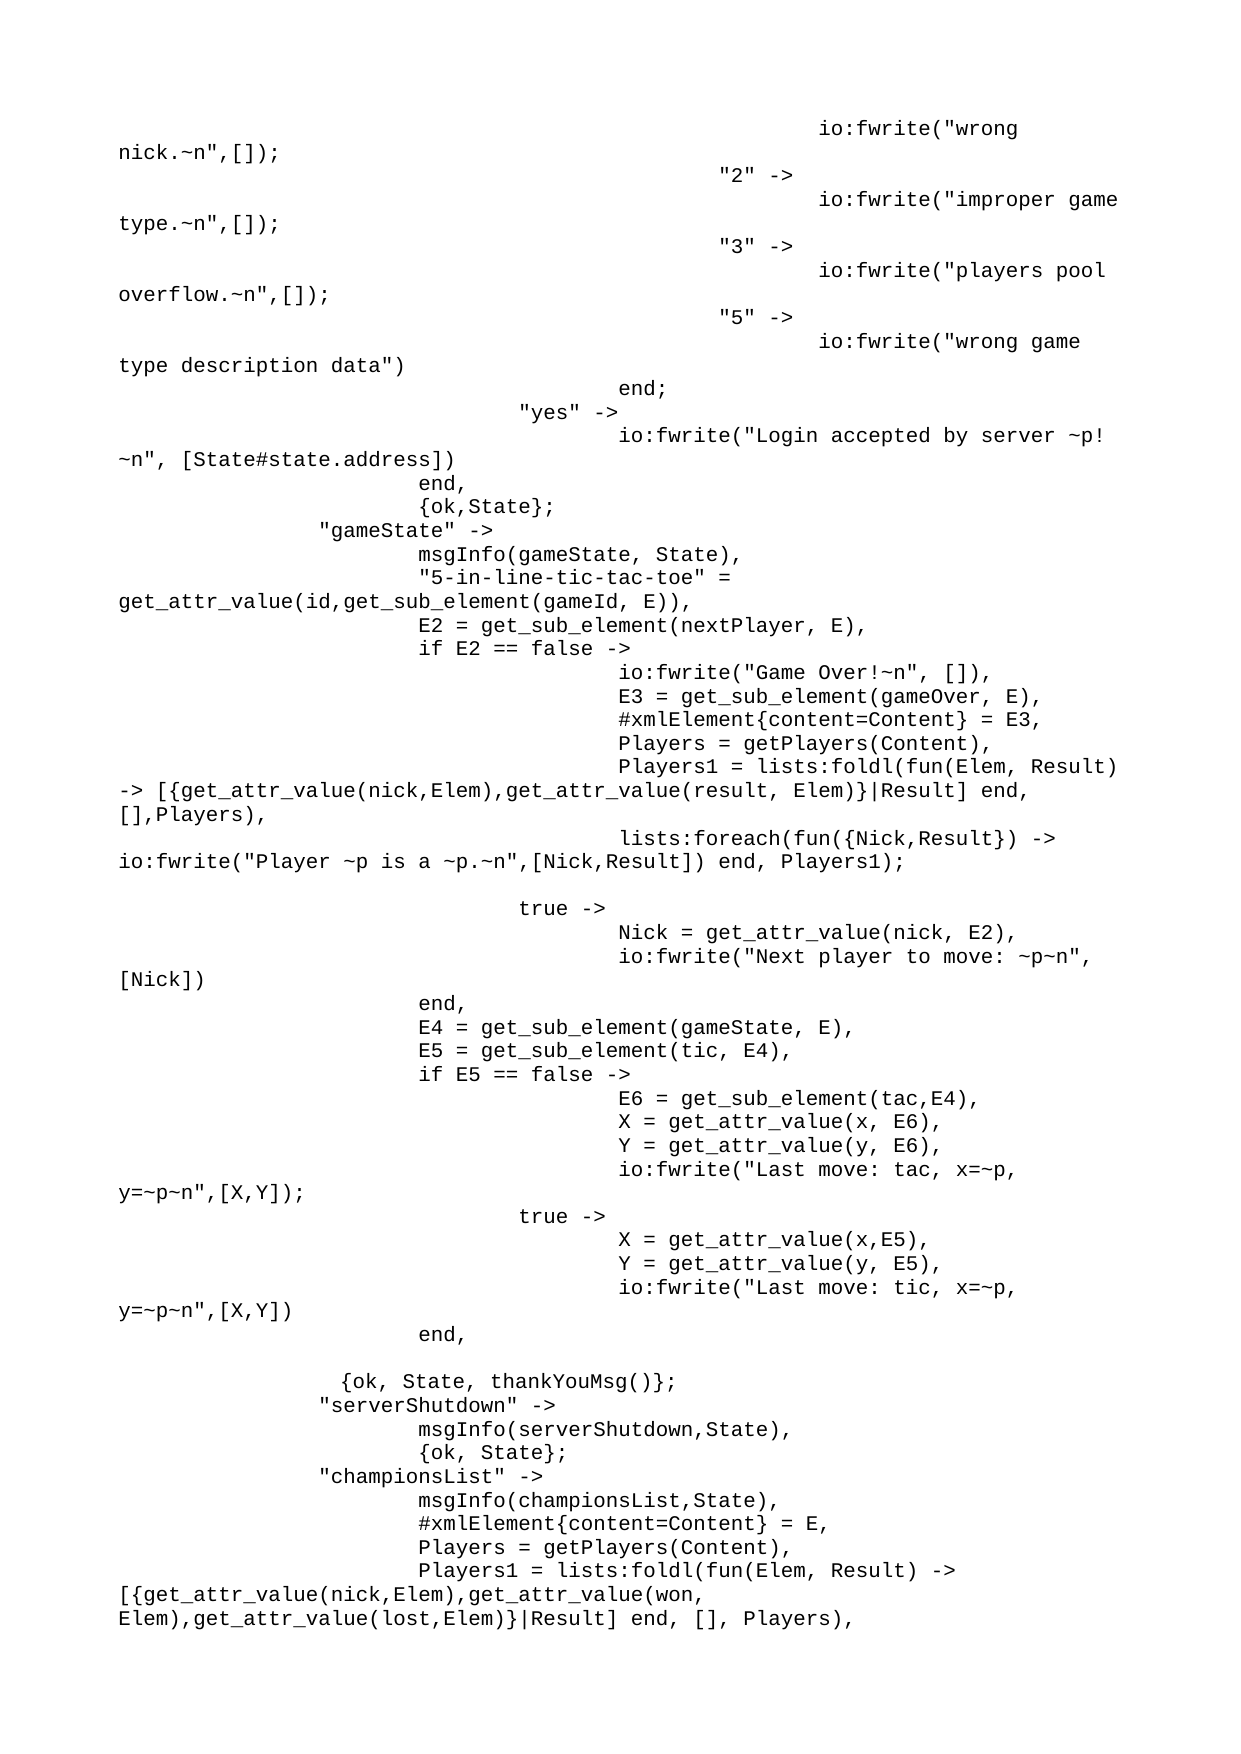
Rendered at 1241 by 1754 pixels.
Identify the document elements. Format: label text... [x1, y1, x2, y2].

text end, [118, 993, 1122, 1017]
text if E2 == false -> [118, 638, 1122, 662]
text end, [118, 1324, 1122, 1348]
text io:fwrite("wrong nick.~n",[]); [118, 118, 1122, 165]
text io:fwrite("Last move: tic, x=~p, y=~p~n",[X,Y]) [118, 1277, 1122, 1324]
text {ok,State}; [118, 496, 1122, 520]
text E2 = get_sub_element(nextPlayer, E), [118, 615, 1122, 638]
text "2" -> [118, 165, 1122, 189]
text msgInfo(championsList,State), [118, 1489, 1122, 1513]
text if E5 == false -> [118, 1064, 1122, 1088]
text "5" -> [118, 307, 1122, 331]
text Y = get_attr_value(y, E5), [118, 1253, 1122, 1277]
text E4 = get_sub_element(gameState, E), [118, 1017, 1122, 1040]
text Players = getPlayers(Content), [118, 1537, 1122, 1561]
text "3" -> [118, 236, 1122, 260]
text Players1 = lists:foldl(fun(Elem, Result) -> [{get_attr_value(nick,Elem),get_attr_value(won, Elem),get_attr_value(lost,Elem)}|Result] end, [], Players), [118, 1561, 1122, 1631]
text #xmlElement{content=Content} = E3, [118, 709, 1122, 733]
text Nick = get_attr_value(nick, E2), [118, 922, 1122, 946]
text "championsList" -> [118, 1466, 1122, 1489]
text {ok, State}; [118, 1442, 1122, 1466]
text msgInfo(serverShutdown,State), [118, 1419, 1122, 1442]
text {ok, State, thankYouMsg()}; [118, 1371, 1122, 1395]
text "5-in-line-tic-tac-toe" = get_attr_value(id,get_sub_element(gameId, E)), [118, 567, 1122, 615]
text Players = getPlayers(Content), [118, 733, 1122, 757]
text E5 = get_sub_element(tic, E4), [118, 1040, 1122, 1064]
text io:fwrite("wrong game type description data") [118, 331, 1122, 378]
text "serverShutdown" -> [118, 1395, 1122, 1419]
text X = get_attr_value(x, E6), [118, 1111, 1122, 1135]
text Players1 = lists:foldl(fun(Elem, Result) -> [{get_attr_value(nick,Elem),get_attr_value(result, Elem)}|Result] end, [],Players), [118, 757, 1122, 827]
text E6 = get_sub_element(tac,E4), [118, 1088, 1122, 1111]
text "yes" -> [118, 402, 1122, 426]
text true -> [118, 1206, 1122, 1229]
text end, [118, 473, 1122, 496]
text io:fwrite("Next player to move: ~p~n", [Nick]) [118, 946, 1122, 993]
text end; [118, 378, 1122, 402]
text E3 = get_sub_element(gameOver, E), [118, 686, 1122, 709]
text "gameState" -> [118, 520, 1122, 544]
text Y = get_attr_value(y, E6), [118, 1135, 1122, 1158]
text io:fwrite("improper game type.~n",[]); [118, 189, 1122, 236]
text X = get_attr_value(x,E5), [118, 1229, 1122, 1253]
text true -> [118, 898, 1122, 922]
text io:fwrite("Login accepted by server ~p!~n", [State#state.address]) [118, 426, 1122, 473]
text #xmlElement{content=Content} = E, [118, 1513, 1122, 1537]
text io:fwrite("players pool overflow.~n",[]); [118, 260, 1122, 307]
text io:fwrite("Last move: tac, x=~p, y=~p~n",[X,Y]); [118, 1158, 1122, 1206]
text msgInfo(gameState, State), [118, 544, 1122, 567]
text lists:foreach(fun({Nick,Result}) -> io:fwrite("Player ~p is a ~p.~n",[Nick,Result]) end, Players1); [118, 827, 1122, 875]
text io:fwrite("Game Over!~n", []), [118, 662, 1122, 686]
